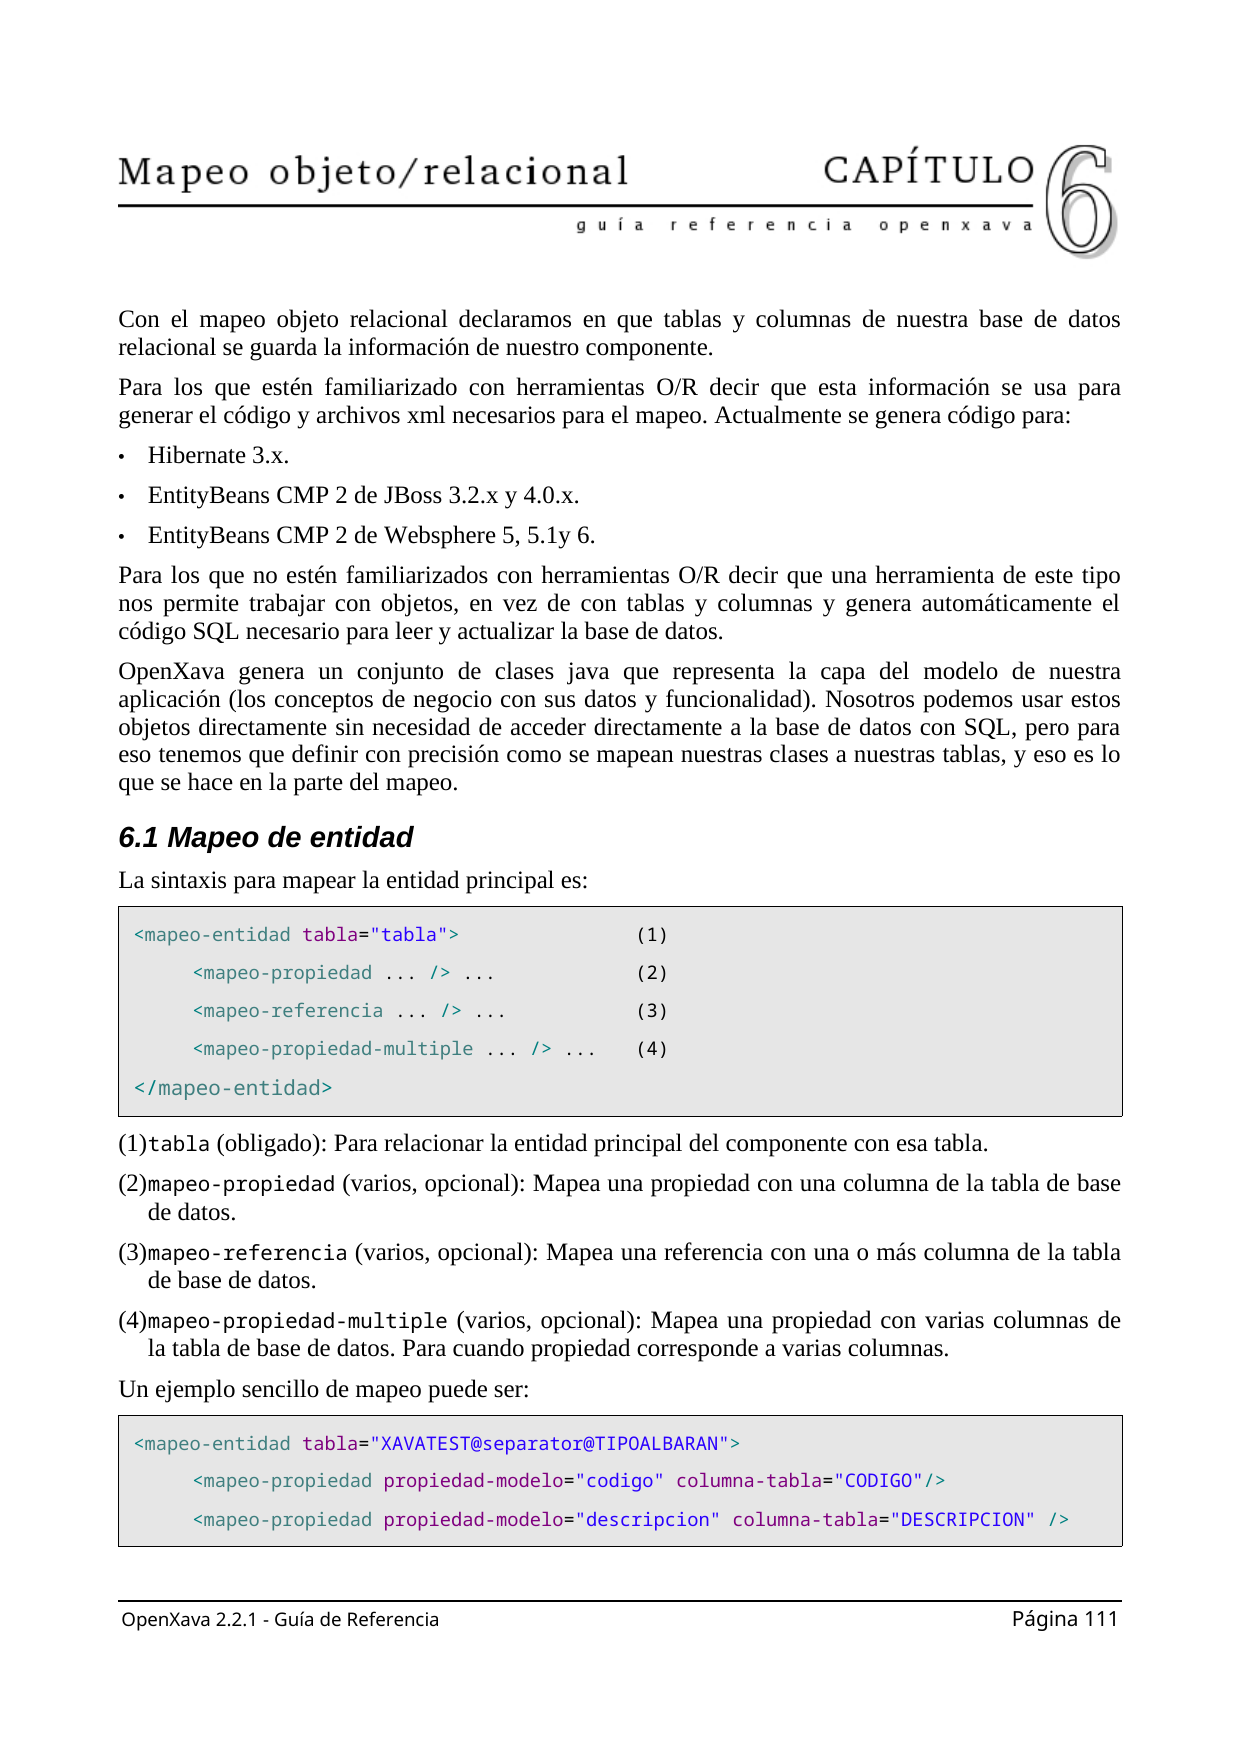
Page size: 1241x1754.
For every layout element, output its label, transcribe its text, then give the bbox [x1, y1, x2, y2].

text Para los que no estén familiarizados con herramientas O/R decir que una herramienta de este tipo nos permite trabajar con objetos, en vez de con tablas y columnas y genera automáticamente el código SQL necesario para leer y actualizar la base de datos. [118, 562, 1122, 645]
text <mapeo-propiedad ... /> ... (2) [119, 944, 1122, 982]
text <mapeo-propiedad propiedad-modelo="descripcion" columna-tabla="DESCRIPCION" /> [119, 1491, 1122, 1546]
text <mapeo-propiedad propiedad-modelo="codigo" columna-tabla="CODIGO"/> [119, 1453, 1122, 1491]
text Con el mapeo objeto relacional declaramos en que tablas y columnas de nuestra base de datos relacional se guarda la información de nuestro componente. [118, 305, 1122, 361]
list mapeo-referencia (varios, opcional): Mapea una referencia con una o más columna de la tabla de base de datos. [118, 1238, 1122, 1294]
text Para los que estén familiarizado con herramientas O/R decir que esta información se usa para generar el código y archivos xml necesarios para el mapeo. Actualmente se genera código para: [118, 373, 1122, 428]
text Un ejemplo sencillo de mapeo puede ser: [118, 1375, 1122, 1402]
text <mapeo-referencia ... /> ... (3) [119, 982, 1122, 1020]
subtitle Mapeo objeto/relacional [118, 288, 1122, 293]
text <mapeo-entidad tabla="XAVATEST@separator@TIPOALBARAN"> [119, 1416, 1122, 1453]
text La sintaxis para mapear la entidad principal es: [118, 866, 1122, 894]
text </mapeo-entidad> [119, 1058, 1122, 1116]
list mapeo-propiedad-multiple (varios, opcional): Mapea una propiedad con varias columnas de la tabla de base de datos. Para cuando propiedad corresponde a varias columnas. [118, 1306, 1122, 1362]
text OpenXava genera un conjunto de clases java que representa la capa del modelo de nuestra aplicación (los conceptos de negocio con sus datos y funcionalidad). Nosotros podemos usar estos objetos directamente sin necesidad de acceder directamente a la base de datos con SQL, pero para eso tenemos que definir con precisión como se mapean nuestras clases a nuestras tablas, y eso es lo que se hace en la parte del mapeo. [118, 657, 1122, 796]
list Hibernate 3.x. [118, 441, 1122, 469]
text <mapeo-entidad tabla="tabla"> (1) [119, 907, 1122, 944]
list EntityBeans CMP 2 de Websphere 5, 5.1y 6. [118, 521, 1122, 549]
list tabla (obligado): Para relacionar la entidad principal del componente con esa tabla. [118, 1129, 1122, 1157]
picture [118, 118, 1122, 288]
text <mapeo-propiedad-multiple ... /> ... (4) [119, 1020, 1122, 1058]
subtitle Mapeo de entidad [118, 821, 1122, 853]
list EntityBeans CMP 2 de JBoss 3.2.x y 4.0.x. [118, 481, 1122, 509]
list mapeo-propiedad (varios, opcional): Mapea una propiedad con una columna de la tabla de base de datos. [118, 1169, 1122, 1225]
